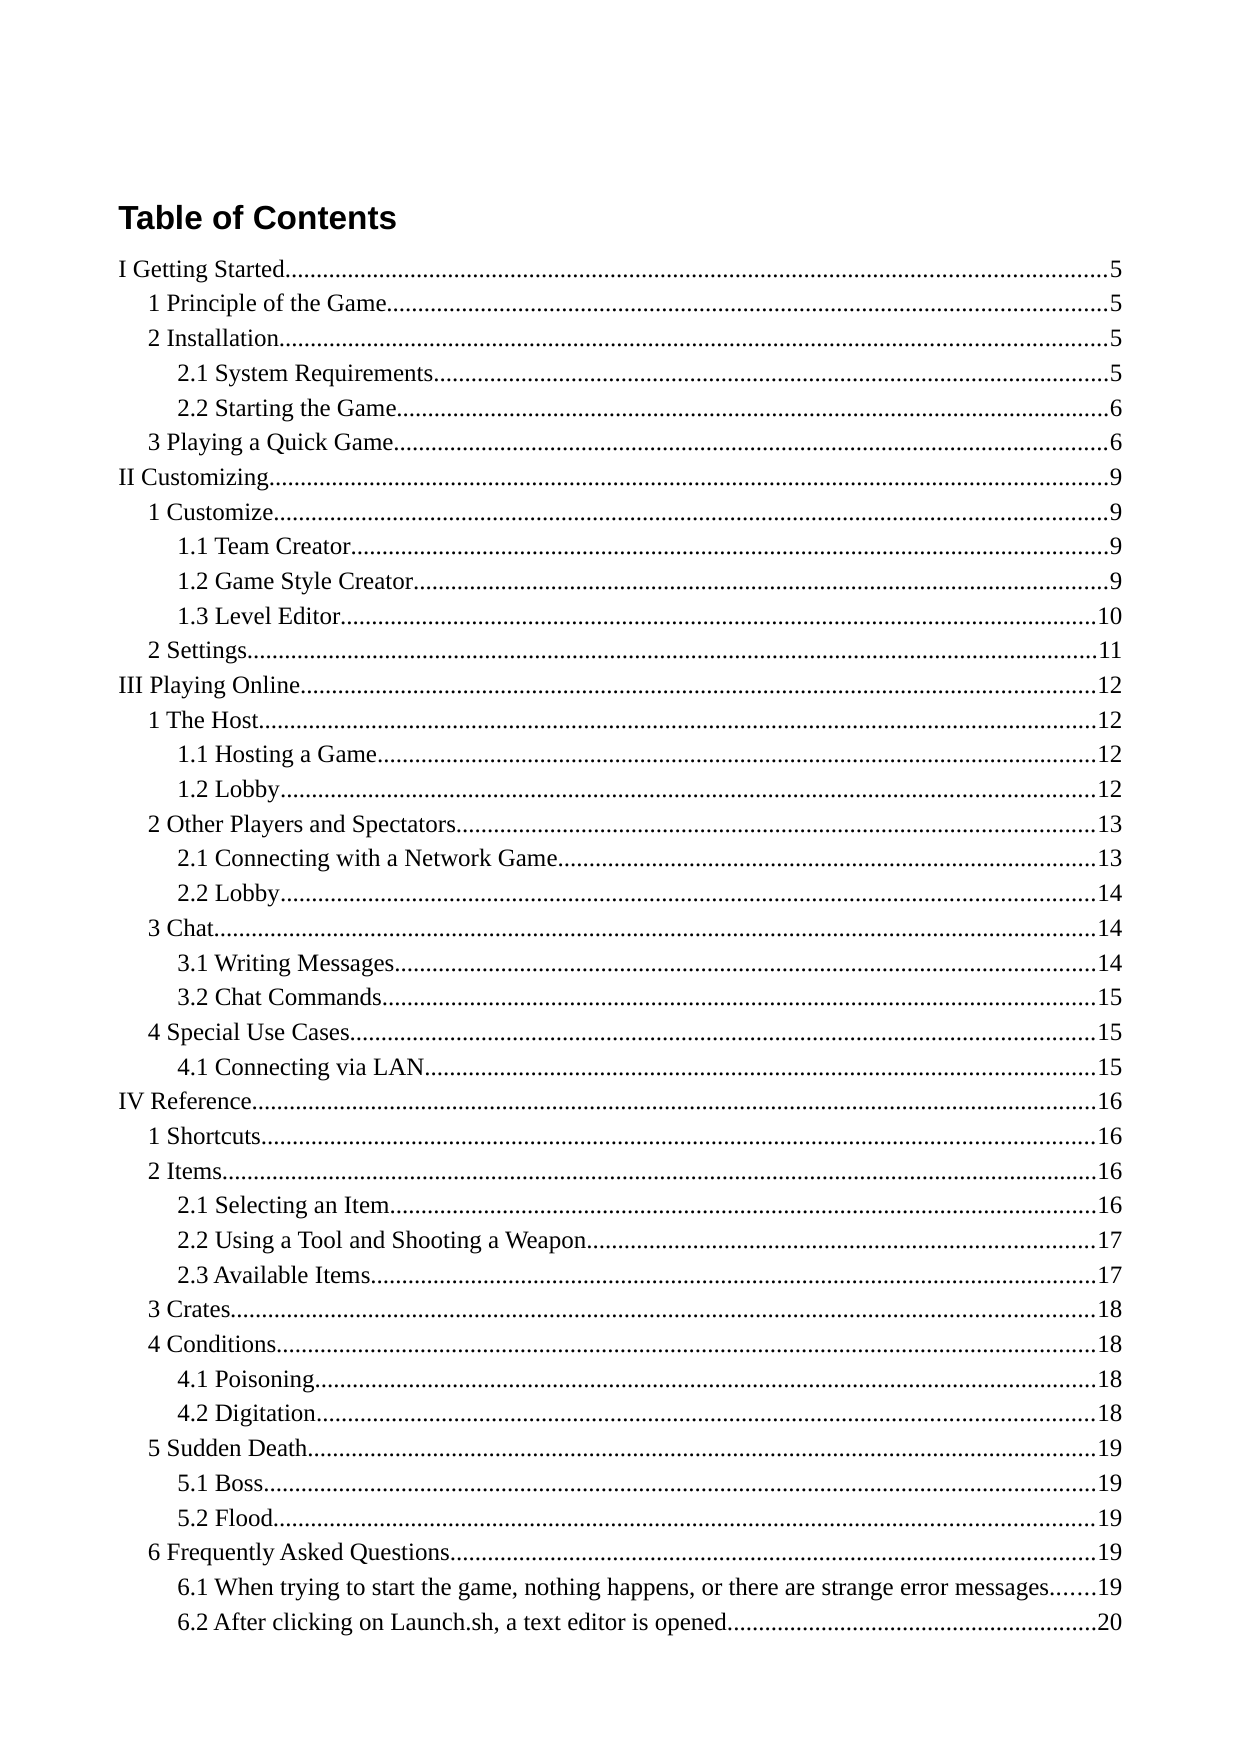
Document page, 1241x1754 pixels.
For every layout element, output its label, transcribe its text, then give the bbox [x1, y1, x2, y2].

text 1 Customize 9 [148, 497, 1122, 525]
text 4.1 Connecting via LAN 15 [177, 1052, 1122, 1080]
text 1.2 Game Style Creator 9 [177, 566, 1122, 595]
text 5.1 Boss 19 [177, 1468, 1122, 1497]
text 1.2 Lobby 12 [177, 774, 1122, 803]
text 2.2 Lobby 14 [177, 878, 1122, 907]
text 2.1 Selecting an Item 16 [177, 1190, 1122, 1219]
text 5.2 Flood 19 [177, 1503, 1122, 1531]
text 2.2 Starting the Game 6 [177, 393, 1122, 421]
text 2 Items 16 [148, 1156, 1122, 1184]
text 5 Sudden Death 19 [148, 1433, 1122, 1462]
text 3.1 Writing Messages 14 [177, 948, 1122, 976]
text 1 Principle of the Game 5 [148, 288, 1122, 317]
text 2 Other Players and Spectators 13 [148, 809, 1122, 838]
text 3 Crates 18 [148, 1294, 1122, 1323]
text 3 Playing a Quick Game 6 [148, 427, 1122, 456]
subtitle Table of Contents [118, 198, 1122, 236]
text 4.2 Digitation 18 [177, 1398, 1122, 1427]
text 2.2 Using a Tool and Shooting a Weapon 17 [177, 1225, 1122, 1254]
text 2.3 Available Items 17 [177, 1260, 1122, 1288]
text 4 Conditions 18 [148, 1329, 1122, 1358]
text II Customizing 9 [118, 462, 1122, 491]
text 1.1 Hosting a Game 12 [177, 739, 1122, 768]
text 3.2 Chat Commands 15 [177, 982, 1122, 1011]
text 3 Chat 14 [148, 913, 1122, 942]
text III Playing Online 12 [118, 670, 1122, 699]
text 6.2 After clicking on Launch.sh, a text editor is opened. 20 [177, 1607, 1122, 1635]
text I Getting Started 5 [118, 254, 1122, 283]
text 2.1 System Requirements 5 [177, 358, 1122, 387]
text 2.1 Connecting with a Network Game 13 [177, 843, 1122, 872]
text 2 Settings 11 [148, 635, 1122, 664]
text IV Reference 16 [118, 1086, 1122, 1115]
text 1.3 Level Editor 10 [177, 601, 1122, 629]
text 4 Special Use Cases 15 [148, 1017, 1122, 1046]
text 2 Installation 5 [148, 323, 1122, 352]
text 1 Shortcuts 16 [148, 1121, 1122, 1150]
text 6 Frequently Asked Questions 19 [148, 1537, 1122, 1566]
text 4.1 Poisoning 18 [177, 1364, 1122, 1393]
text 1.1 Team Creator 9 [177, 531, 1122, 560]
text 6.1 When trying to start the game, nothing happens, or there are strange error messages. 19 [177, 1572, 1122, 1601]
text 1 The Host 12 [148, 705, 1122, 733]
